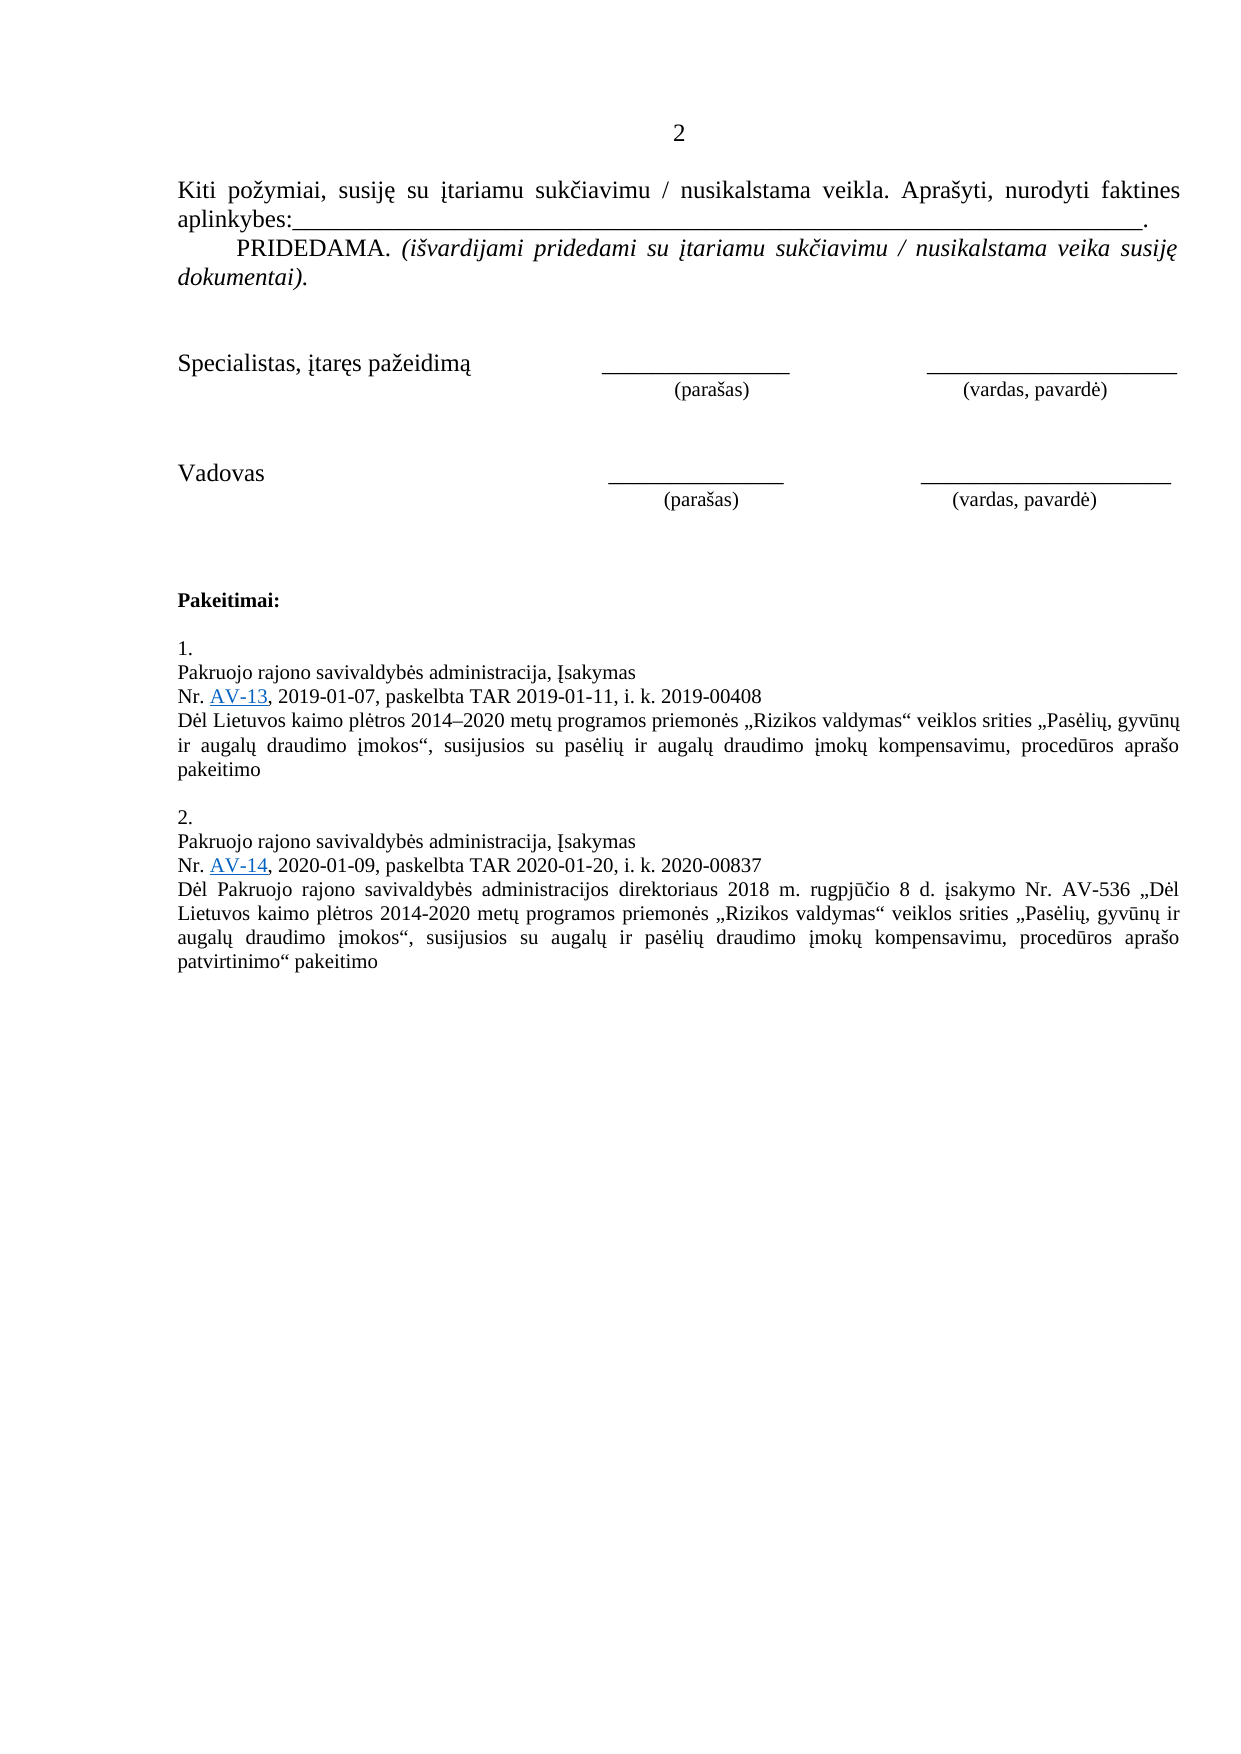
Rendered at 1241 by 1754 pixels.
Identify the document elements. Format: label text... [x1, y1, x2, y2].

text 1. [177, 636, 1181, 660]
text Kiti požymiai, susiję su įtariamu sukčiavimu / nusikalstama veikla. Aprašyti, nurodyti faktines aplinkybes:____________________________________________________________________. [177, 176, 1181, 233]
text Dėl Lietuvos kaimo plėtros 2014–2020 metų programos priemonės „Rizikos valdymas“ veiklos srities „Pasėlių, gyvūnų ir augalų draudimo įmokos“, susijusios su pasėlių ir augalų draudimo įmokų kompensavimu, procedūros aprašo pakeitimo [177, 708, 1181, 781]
text Pakruojo rajono savivaldybės administracija, Įsakymas [177, 829, 1181, 853]
text Pakeitimai: [177, 588, 1181, 612]
text (parašas) (vardas, pavardė) [177, 377, 1181, 401]
text Nr. AV-13, 2019-01-07, paskelbta TAR 2019-01-11, i. k. 2019-00408 [177, 684, 1181, 708]
text (parašas) (vardas, pavardė) [177, 487, 1181, 511]
text 2. [177, 805, 1181, 829]
text Nr. AV-14, 2020-01-09, paskelbta TAR 2020-01-20, i. k. 2020-00837 [177, 853, 1181, 877]
text Vadovas ______________ ____________________ [177, 458, 1181, 487]
text Specialistas, įtaręs pažeidimą _______________ ____________________ [177, 348, 1181, 377]
text PRIDEDAMA. (išvardijami pridedami su įtariamu sukčiavimu / nusikalstama veika susiję dokumentai). [177, 233, 1181, 291]
text Pakruojo rajono savivaldybės administracija, Įsakymas [177, 660, 1181, 684]
text Dėl Pakruojo rajono savivaldybės administracijos direktoriaus 2018 m. rugpjūčio 8 d. įsakymo Nr. AV-536 „Dėl Lietuvos kaimo plėtros 2014-2020 metų programos priemonės „Rizikos valdymas“ veiklos srities „Pasėlių, gyvūnų ir augalų draudimo įmokos“, susijusios su augalų ir pasėlių draudimo įmokų kompensavimu, procedūros aprašo patvirtinimo“ pakeitimo [177, 877, 1181, 973]
